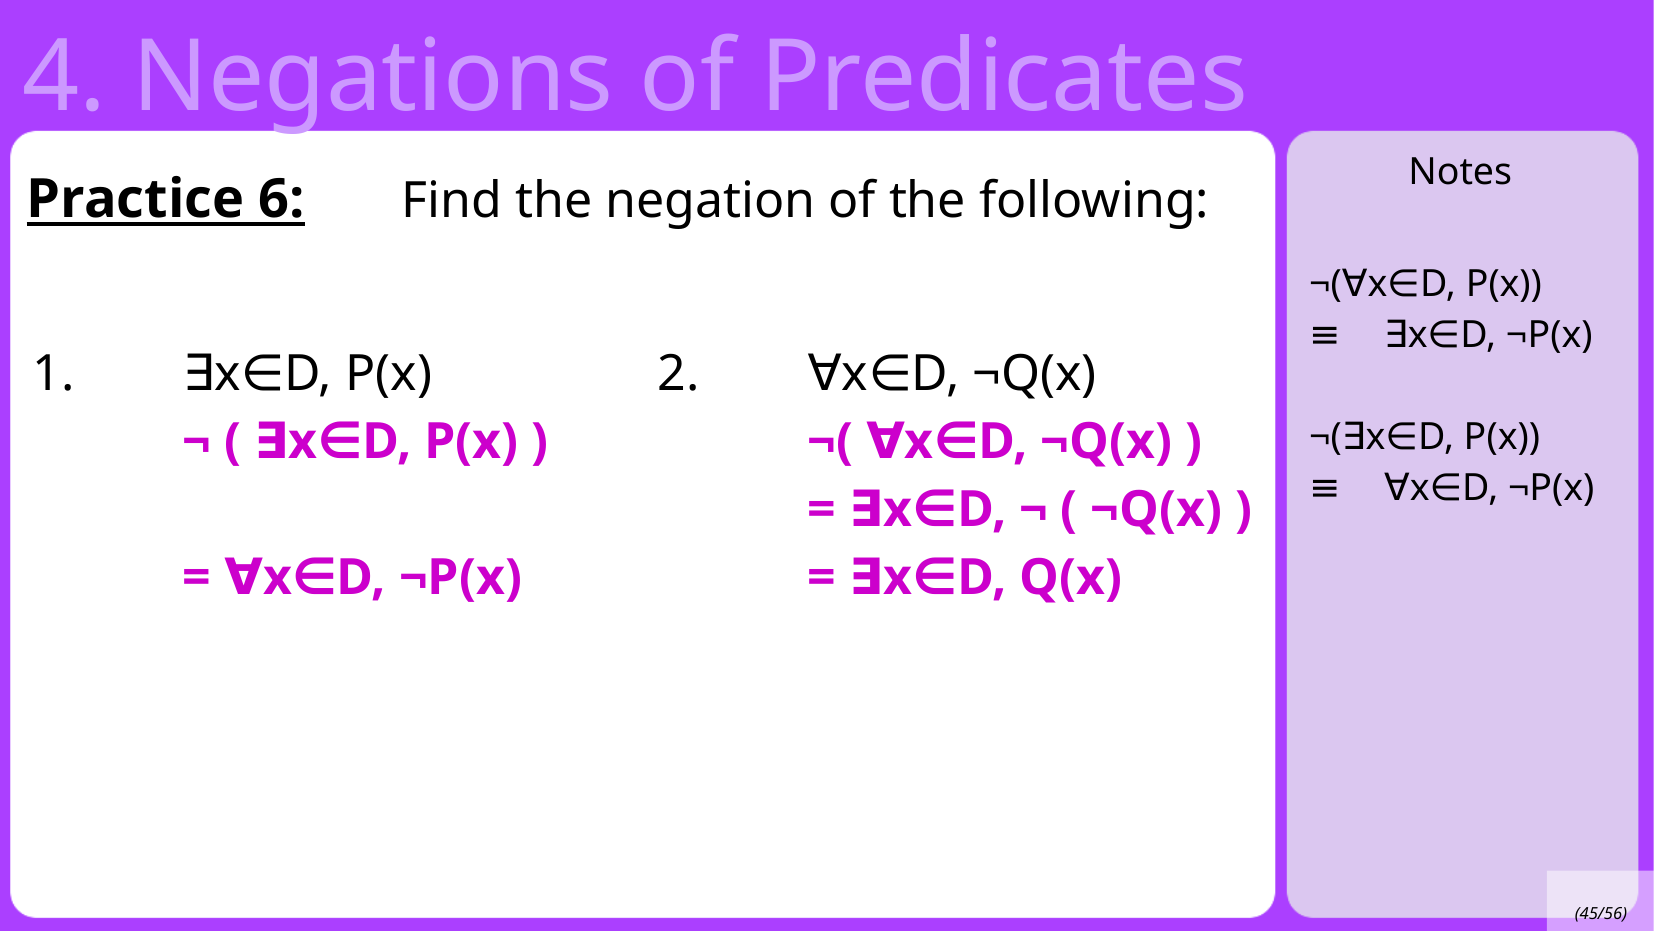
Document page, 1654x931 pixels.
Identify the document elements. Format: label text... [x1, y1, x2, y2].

text_box ¬(∀x∈D, P(x)) ≡ ∃x∈D, ¬P(x) ¬(∃x∈D, P(x)) ≡ ∀x∈D, ¬P(x) [1309, 256, 1626, 467]
text_box Practice 6: Find the negation of the following: [26, 159, 1256, 245]
text_box Notes [1290, 141, 1631, 199]
title 4. Negations of Predicates [22, 13, 1511, 130]
text_box (56/56) [1546, 877, 1654, 931]
text_box 1. ∃x∈D, P(x) ¬ ( ∃x∈D, P(x) ) = ∀x∈D, ¬P(x) [32, 336, 596, 568]
picture [0, 0, 1654, 931]
text_box 2. ∀x∈D, ¬Q(x) ¬( ∀x∈D, ¬Q(x) ) = ∃x∈D, ¬ ( ¬Q(x) ) = ∃x∈D, Q(x) [657, 336, 1266, 609]
